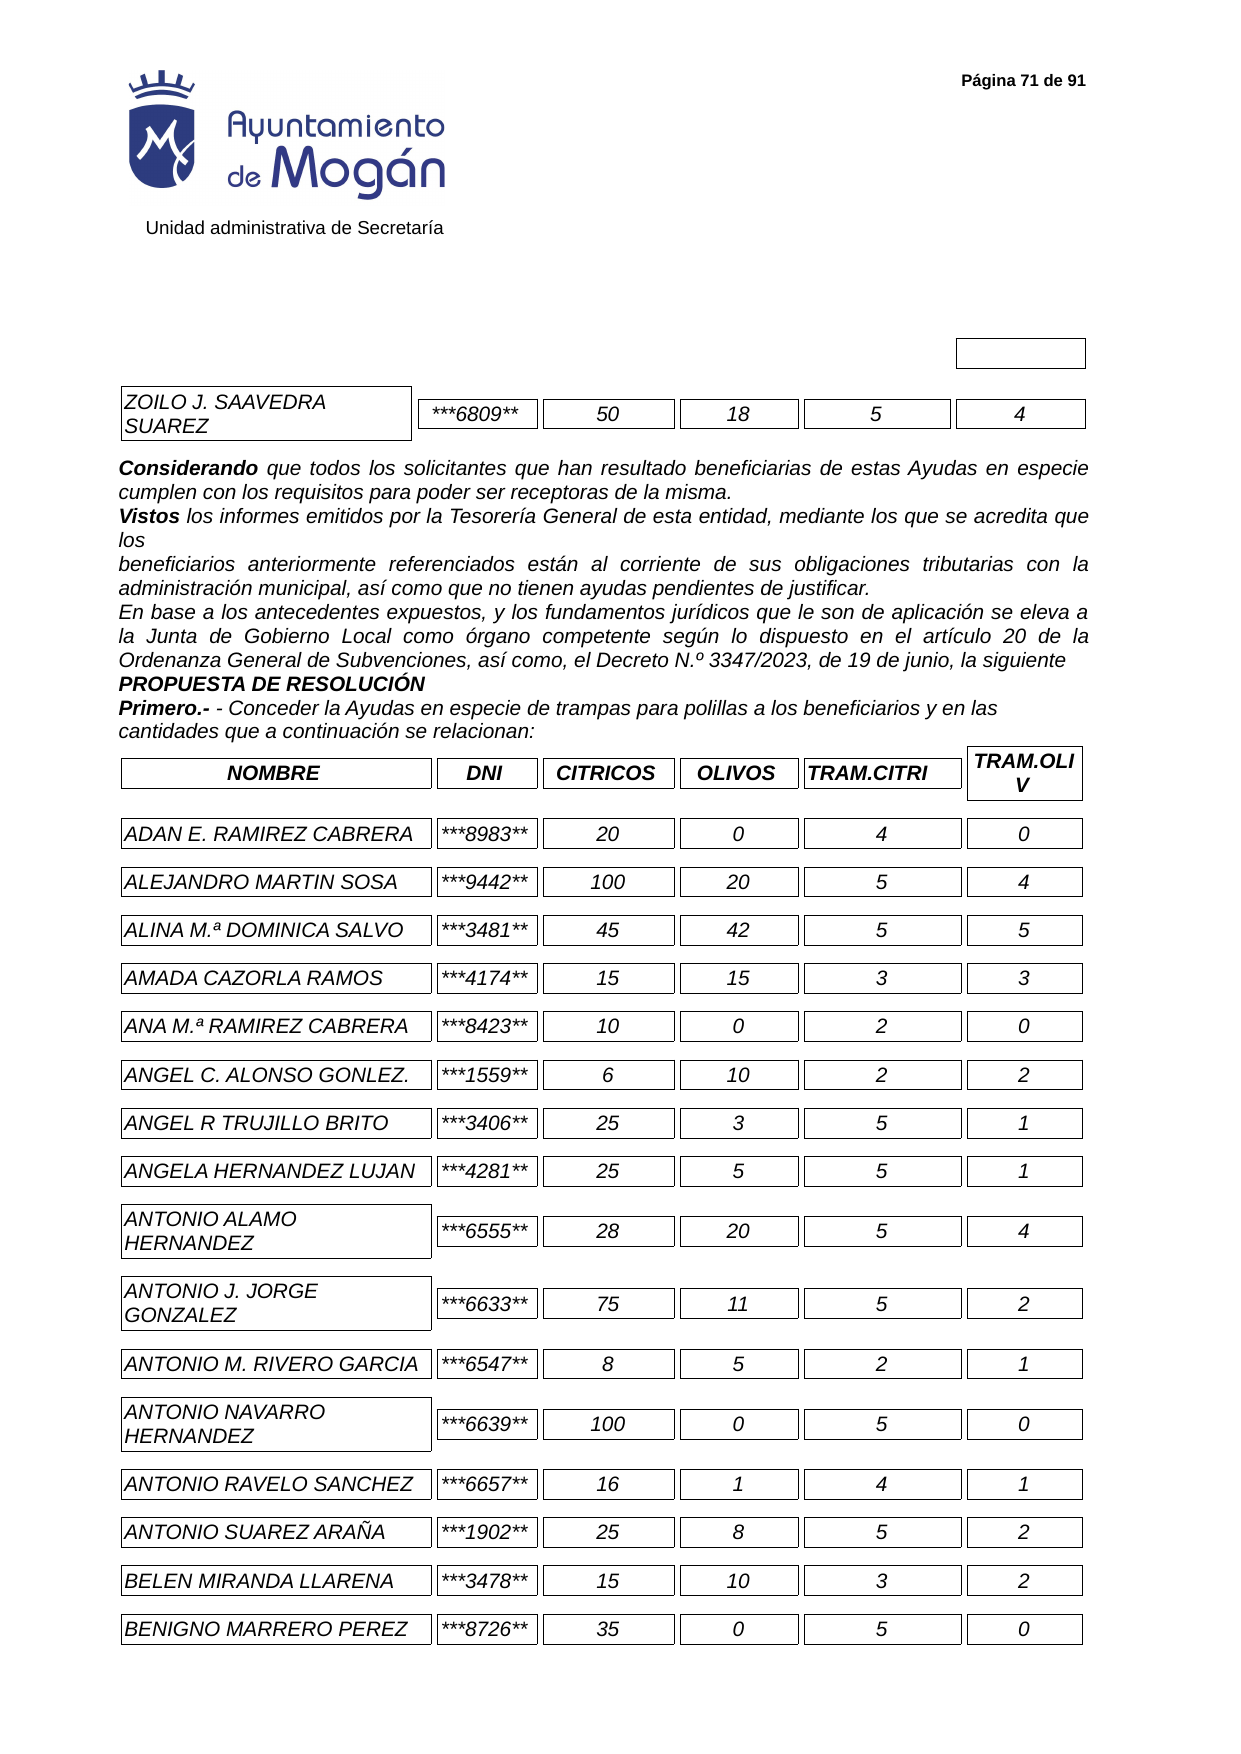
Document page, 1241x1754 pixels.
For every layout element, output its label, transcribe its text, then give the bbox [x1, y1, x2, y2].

table_cell 0 [677, 1008, 801, 1057]
table_cell ***6547** [434, 1346, 540, 1394]
table_cell 15 [540, 960, 677, 1008]
text Primero.- - Conceder la Ayudas en especie de trampas para polillas a los beneficiarios y en las cantidades que a continuación se relacionan: [118, 695, 1092, 743]
table_cell ANTONIO J. JORGE GONZALEZ [118, 1274, 434, 1346]
table_cell [953, 335, 1088, 383]
table_cell 45 [540, 912, 677, 960]
table_cell [801, 335, 953, 383]
table_cell ***4174** [434, 960, 540, 1008]
table_cell ANTONIO RAVELO SANCHEZ [118, 1466, 434, 1514]
table_cell 5 [801, 1274, 964, 1346]
table_cell 18 [677, 384, 801, 456]
table_cell 25 [540, 1514, 677, 1562]
table_cell 35 [540, 1611, 677, 1659]
picture [128, 70, 445, 206]
table_cell 0 [677, 1394, 801, 1466]
table_cell 10 [677, 1563, 801, 1611]
table_cell 16 [540, 1466, 677, 1514]
table_cell 1 [964, 1466, 1085, 1514]
text En base a los antecedentes expuestos, y los fundamentos jurídicos que le son de aplicación se eleva a la Junta de Gobierno Local como órgano competente según lo dispuesto en el artículo 20 de la Ordenanza General de Subvenciones, así como, el Decreto N.º 3347/2023, de 19 de junio, la siguiente [118, 599, 1092, 671]
table_cell 11 [677, 1274, 801, 1346]
table_cell ***6809** [415, 384, 540, 456]
table_cell 4 [801, 815, 964, 864]
table_cell 5 [801, 384, 953, 456]
table_cell 10 [677, 1057, 801, 1105]
table_header TRAM.CITRI [801, 743, 964, 815]
table_cell 4 [953, 384, 1088, 456]
table_cell 100 [540, 864, 677, 912]
table_cell 5 [801, 1105, 964, 1153]
table_cell 8 [540, 1346, 677, 1394]
table_cell ***6639** [434, 1394, 540, 1466]
table_cell 2 [964, 1274, 1085, 1346]
table_cell 0 [964, 1008, 1085, 1057]
table_cell ***9442** [434, 864, 540, 912]
table_cell [415, 335, 540, 383]
table_cell 5 [677, 1346, 801, 1394]
table_cell ANTONIO NAVARRO HERNANDEZ [118, 1394, 434, 1466]
table_cell 3 [964, 960, 1085, 1008]
table_cell 2 [801, 1057, 964, 1105]
table_cell ANGELA HERNANDEZ LUJAN [118, 1153, 434, 1201]
table_cell ***3478** [434, 1563, 540, 1611]
table_cell 4 [964, 864, 1085, 912]
text Vistos los informes emitidos por la Tesorería General de esta entidad, mediante los que se acredita que los [118, 504, 1092, 552]
table_cell 15 [677, 960, 801, 1008]
table_cell 0 [964, 815, 1085, 864]
table_header OLIVOS [677, 743, 801, 815]
table_cell ***6633** [434, 1274, 540, 1346]
table_cell 75 [540, 1274, 677, 1346]
text beneficiarios anteriormente referenciados están al corriente de sus obligaciones tributarias con la administración municipal, así como que no tienen ayudas pendientes de justificar. [118, 552, 1092, 599]
table_cell 0 [964, 1611, 1085, 1659]
table_cell 5 [677, 1153, 801, 1201]
table_cell 50 [540, 384, 677, 456]
table_cell 5 [801, 1153, 964, 1201]
table_cell 5 [801, 1394, 964, 1466]
table_cell 20 [677, 864, 801, 912]
table_cell ANA M.ª RAMIREZ CABRERA [118, 1008, 434, 1057]
table_cell 2 [964, 1563, 1085, 1611]
text PROPUESTA DE RESOLUCIÓN [118, 671, 1092, 695]
table_cell 5 [801, 912, 964, 960]
table_cell ***6555** [434, 1201, 540, 1273]
table_cell 25 [540, 1153, 677, 1201]
table_cell ALEJANDRO MARTIN SOSA [118, 864, 434, 912]
table_cell 3 [801, 1563, 964, 1611]
table_cell 5 [801, 1514, 964, 1562]
table_cell 2 [801, 1008, 964, 1057]
table_cell 10 [540, 1008, 677, 1057]
table_header NOMBRE [118, 743, 434, 815]
table_cell ANGEL C. ALONSO GONLEZ. [118, 1057, 434, 1105]
table_cell 5 [964, 912, 1085, 960]
table_cell ***3481** [434, 912, 540, 960]
table_cell 2 [964, 1057, 1085, 1105]
table_cell ***3406** [434, 1105, 540, 1153]
text Considerando que todos los solicitantes que han resultado beneficiarias de estas Ayudas en especie cumplen con los requisitos para poder ser receptoras de la misma. [118, 456, 1092, 504]
table_cell [118, 335, 414, 383]
table_cell [540, 335, 677, 383]
table_cell ANTONIO ALAMO HERNANDEZ [118, 1201, 434, 1273]
table_cell ANTONIO M. RIVERO GARCIA [118, 1346, 434, 1394]
table_cell 5 [801, 864, 964, 912]
table_cell 5 [801, 1201, 964, 1273]
table_cell 4 [801, 1466, 964, 1514]
table_cell ANGEL R TRUJILLO BRITO [118, 1105, 434, 1153]
table_cell 20 [677, 1201, 801, 1273]
table_cell 20 [540, 815, 677, 864]
table_cell 6 [540, 1057, 677, 1105]
table_cell ***8423** [434, 1008, 540, 1057]
table_cell 25 [540, 1105, 677, 1153]
table_cell AMADA CAZORLA RAMOS [118, 960, 434, 1008]
table_cell 0 [677, 815, 801, 864]
table_cell 2 [964, 1514, 1085, 1562]
table_cell 0 [964, 1394, 1085, 1466]
table_cell 1 [964, 1346, 1085, 1394]
table_cell 0 [677, 1611, 801, 1659]
table_cell 28 [540, 1201, 677, 1273]
table_cell ***8983** [434, 815, 540, 864]
table_cell BELEN MIRANDA LLARENA [118, 1563, 434, 1611]
table_cell 4 [964, 1201, 1085, 1273]
table_cell ALINA M.ª DOMINICA SALVO [118, 912, 434, 960]
table_header DNI [434, 743, 540, 815]
table_cell ANTONIO SUAREZ ARAÑA [118, 1514, 434, 1562]
table_cell 1 [964, 1105, 1085, 1153]
table_cell ***1902** [434, 1514, 540, 1562]
table_cell 5 [801, 1611, 964, 1659]
table_cell ***1559** [434, 1057, 540, 1105]
table_cell ZOILO J. SAAVEDRA SUAREZ [118, 384, 414, 456]
table_cell 2 [801, 1346, 964, 1394]
table_cell [677, 335, 801, 383]
table_cell 3 [801, 960, 964, 1008]
table_cell 42 [677, 912, 801, 960]
table_header TRAM.OLIV [964, 743, 1085, 815]
table_cell 3 [677, 1105, 801, 1153]
table_cell ***6657** [434, 1466, 540, 1514]
table_cell ADAN E. RAMIREZ CABRERA [118, 815, 434, 864]
table_cell BENIGNO MARRERO PEREZ [118, 1611, 434, 1659]
table_cell 8 [677, 1514, 801, 1562]
table_cell 15 [540, 1563, 677, 1611]
table_cell 1 [677, 1466, 801, 1514]
table_cell 1 [964, 1153, 1085, 1201]
table_cell 100 [540, 1394, 677, 1466]
table_header CITRICOS [540, 743, 677, 815]
table_cell ***8726** [434, 1611, 540, 1659]
table_cell ***4281** [434, 1153, 540, 1201]
